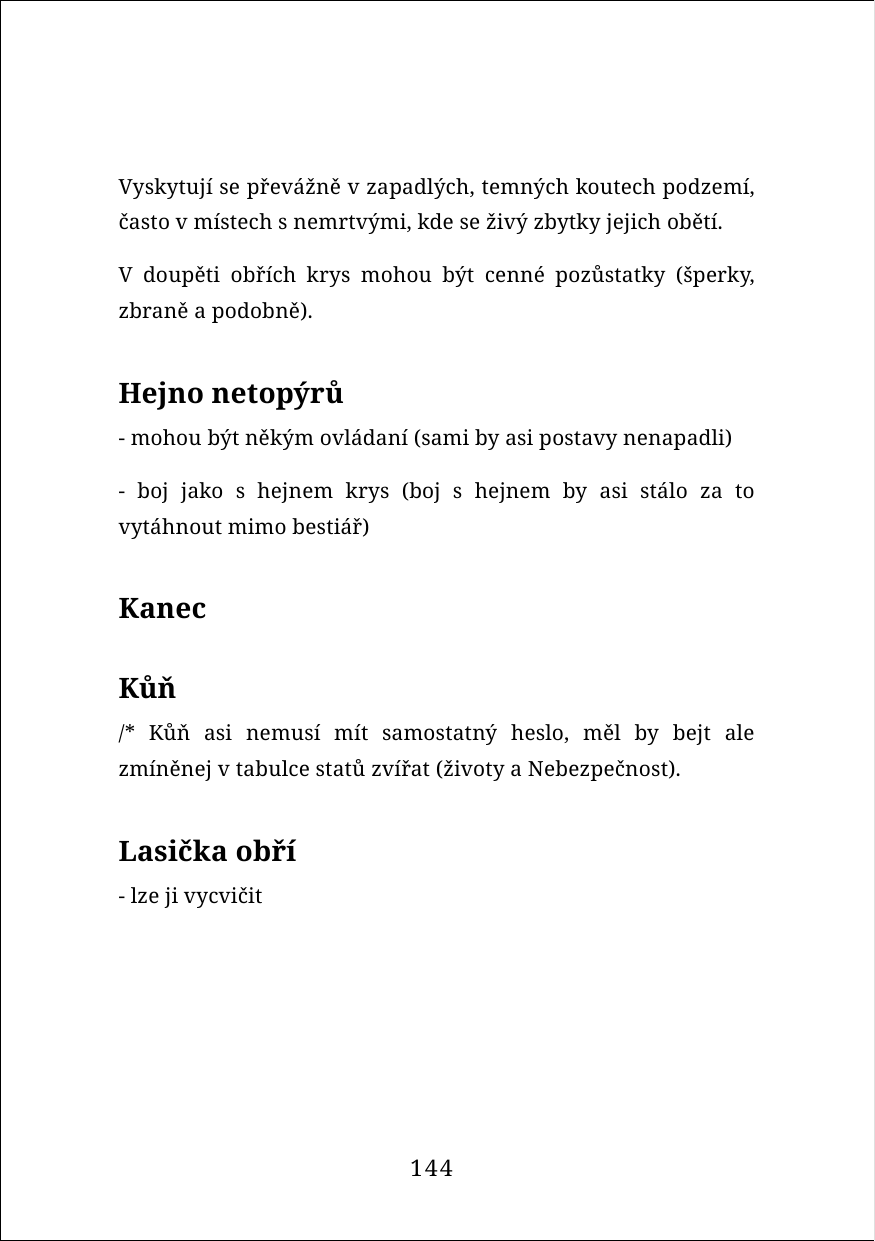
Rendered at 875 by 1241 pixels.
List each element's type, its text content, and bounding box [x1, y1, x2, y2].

text - mohou být někým ovládaní (sami by asi postavy nenapadli) [118, 423, 756, 451]
text - lze ji vycvičit [118, 881, 756, 909]
text - boj jako s hejnem krys (boj s hejnem by asi stálo za to vytáhnout mimo bestiář) [118, 476, 756, 540]
text V doupěti obřích krys mohou být cenné pozůstatky (šperky, zbraně a podobně). [118, 261, 756, 324]
text Vyskytují se převážně v zapadlých, temných koutech podzemí, často v místech s nemrtvými, kde se živý zbytky jejich obětí. [118, 172, 756, 236]
subtitle Hejno netopýrů [118, 373, 756, 411]
subtitle Lasička obří [118, 831, 756, 869]
subtitle Kanec [118, 589, 756, 627]
subtitle Kůň [118, 668, 756, 707]
text /* Kůň asi nemusí mít samostatný heslo, měl by bejt ale zmíněnej v tabulce statů zvířat (životy a Nebezpečnost). [118, 718, 756, 782]
